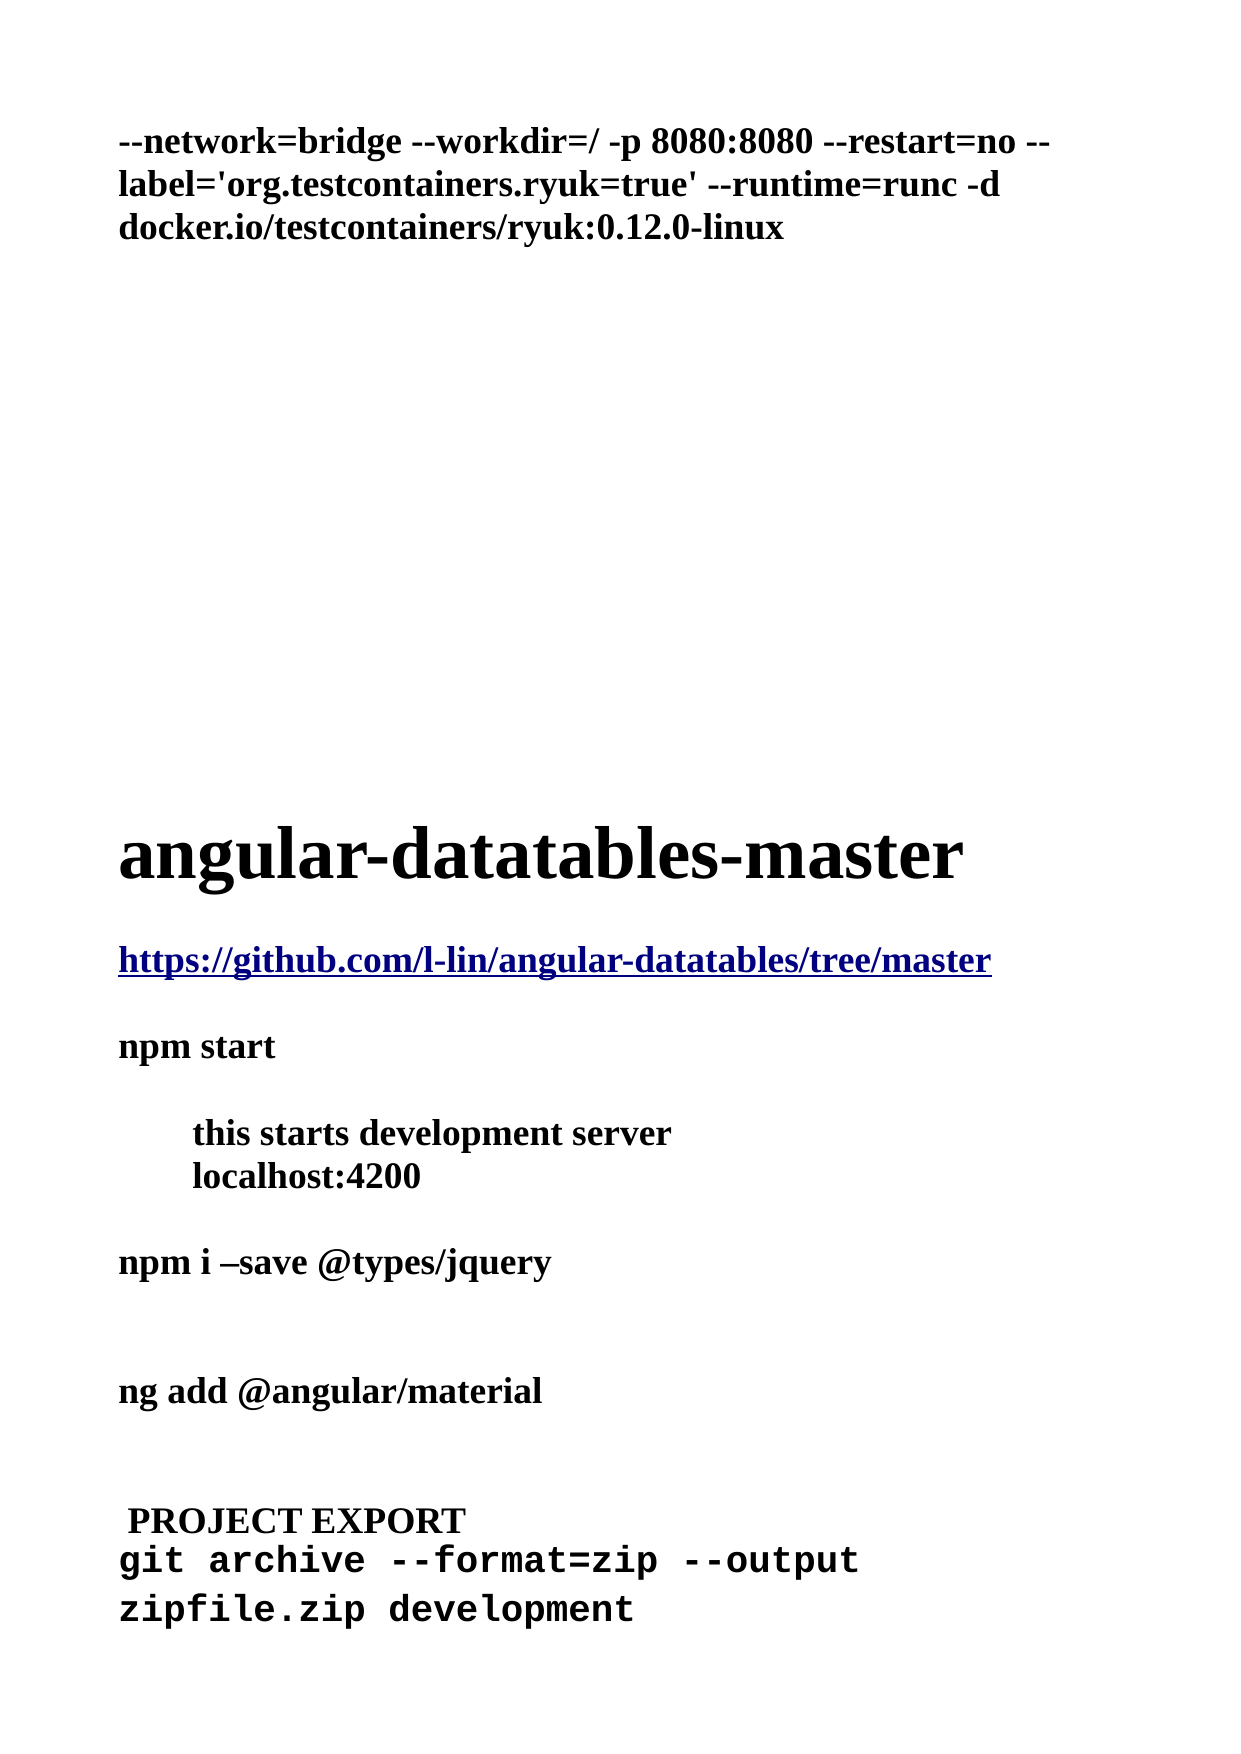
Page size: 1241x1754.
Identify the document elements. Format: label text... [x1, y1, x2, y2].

text localhost:4200 [118, 1153, 1122, 1196]
text ng add @angular/material [118, 1369, 1122, 1412]
text https://github.com/l-lin/angular-datatables/tree/master [118, 937, 1122, 981]
text npm start [118, 1024, 1122, 1067]
text git archive --format=zip --output zipfile.zip development [118, 1541, 1122, 1633]
text --network=bridge --workdir=/ -p 8080:8080 --restart=no --label='org.testcontainers.ryuk=true' --runtime=runc -d docker.io/testcontainers/ryuk:0.12.0-linux [118, 118, 1122, 247]
text npm i –save @types/jquery [118, 1239, 1122, 1282]
text angular-datatables-master [118, 808, 1122, 894]
text PROJECT EXPORT [118, 1498, 1122, 1541]
text this starts development server [118, 1110, 1122, 1153]
